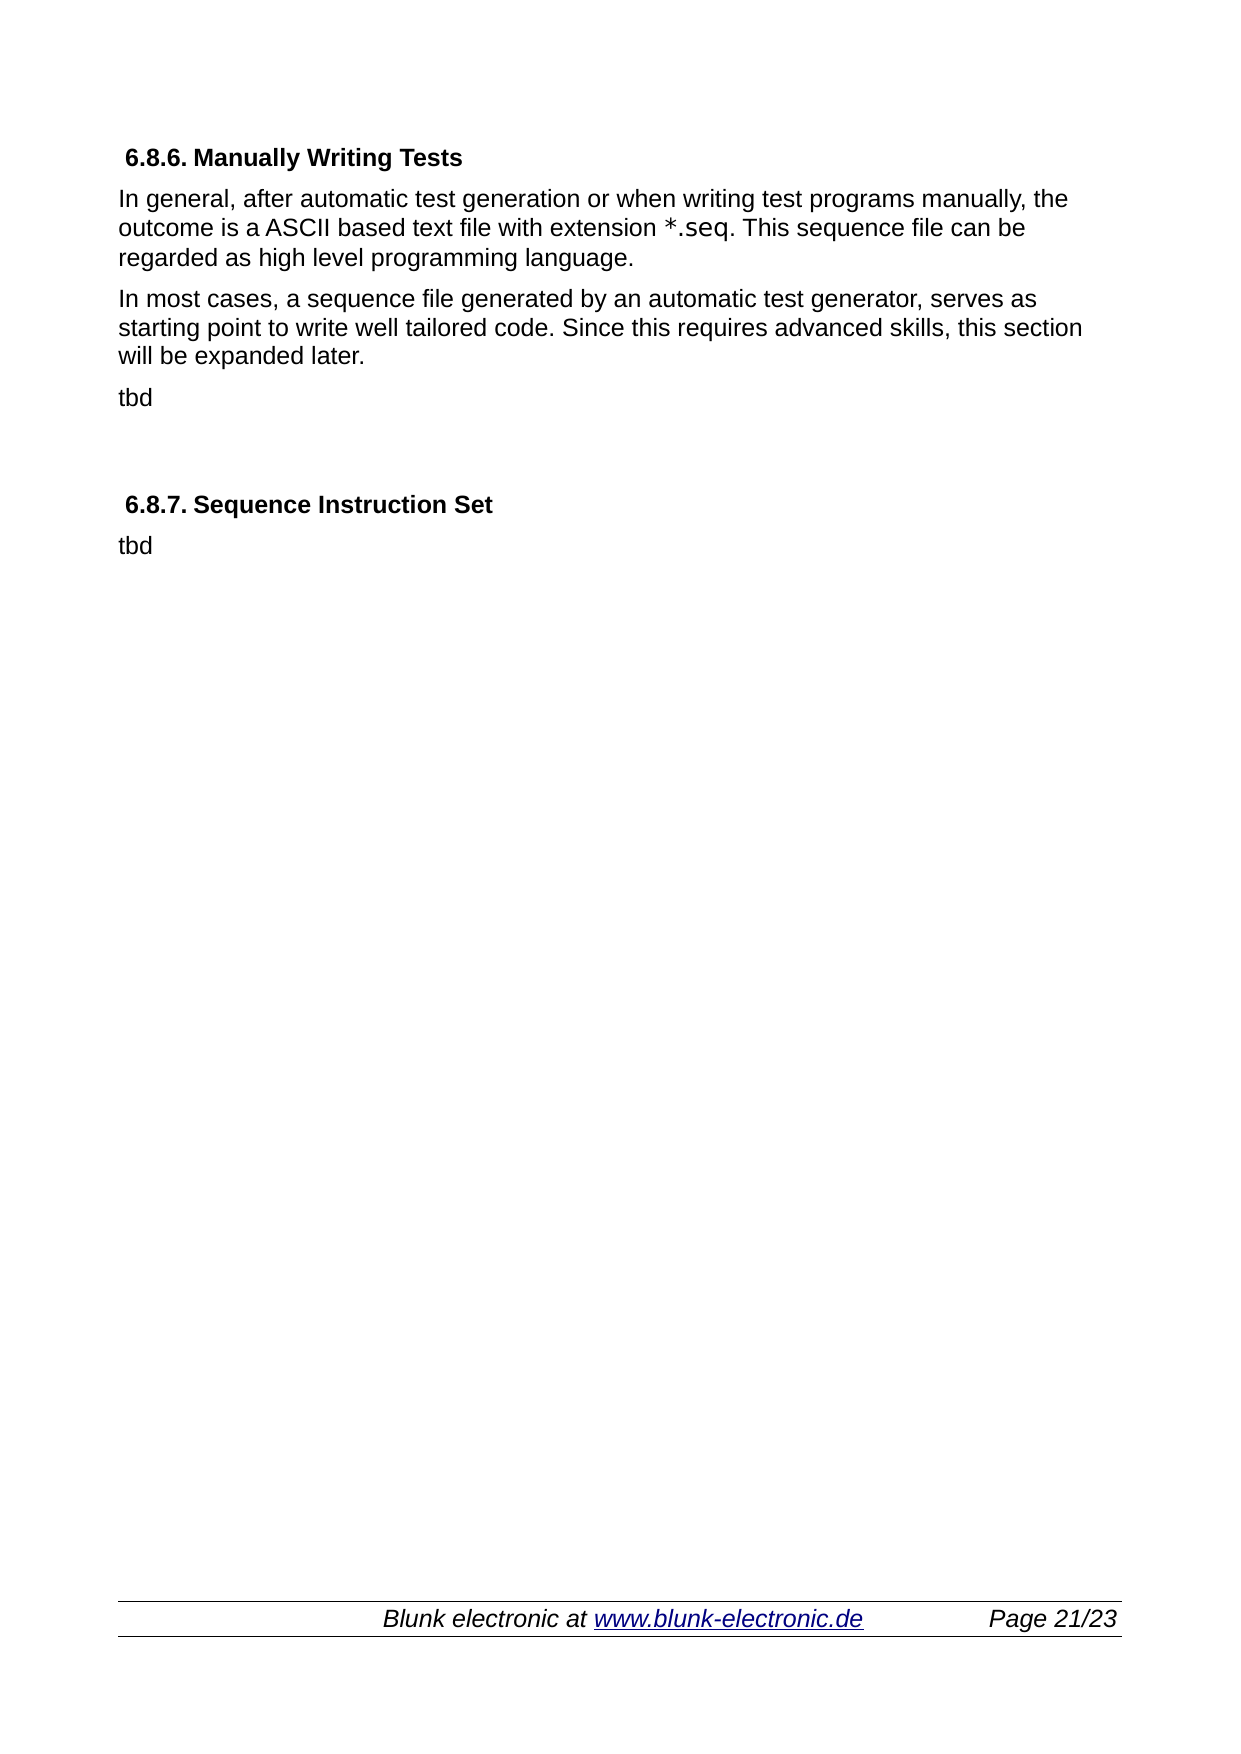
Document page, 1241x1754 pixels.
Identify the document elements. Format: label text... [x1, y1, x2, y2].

text tbd [118, 531, 1122, 560]
text In general, after automatic test generation or when writing test programs manually, the outcome is a ASCII based text file with extension *.seq. This sequence file can be regarded as high level programming language. [118, 184, 1122, 271]
text tbd [118, 382, 1122, 411]
text In most cases, a sequence file generated by an automatic test generator, serves as starting point to write well tailored code. Since this requires advanced skills, this section will be expanded later. [118, 284, 1122, 370]
subtitle Manually Writing Tests [118, 143, 1122, 172]
subtitle Sequence Instruction Set [118, 490, 1122, 519]
